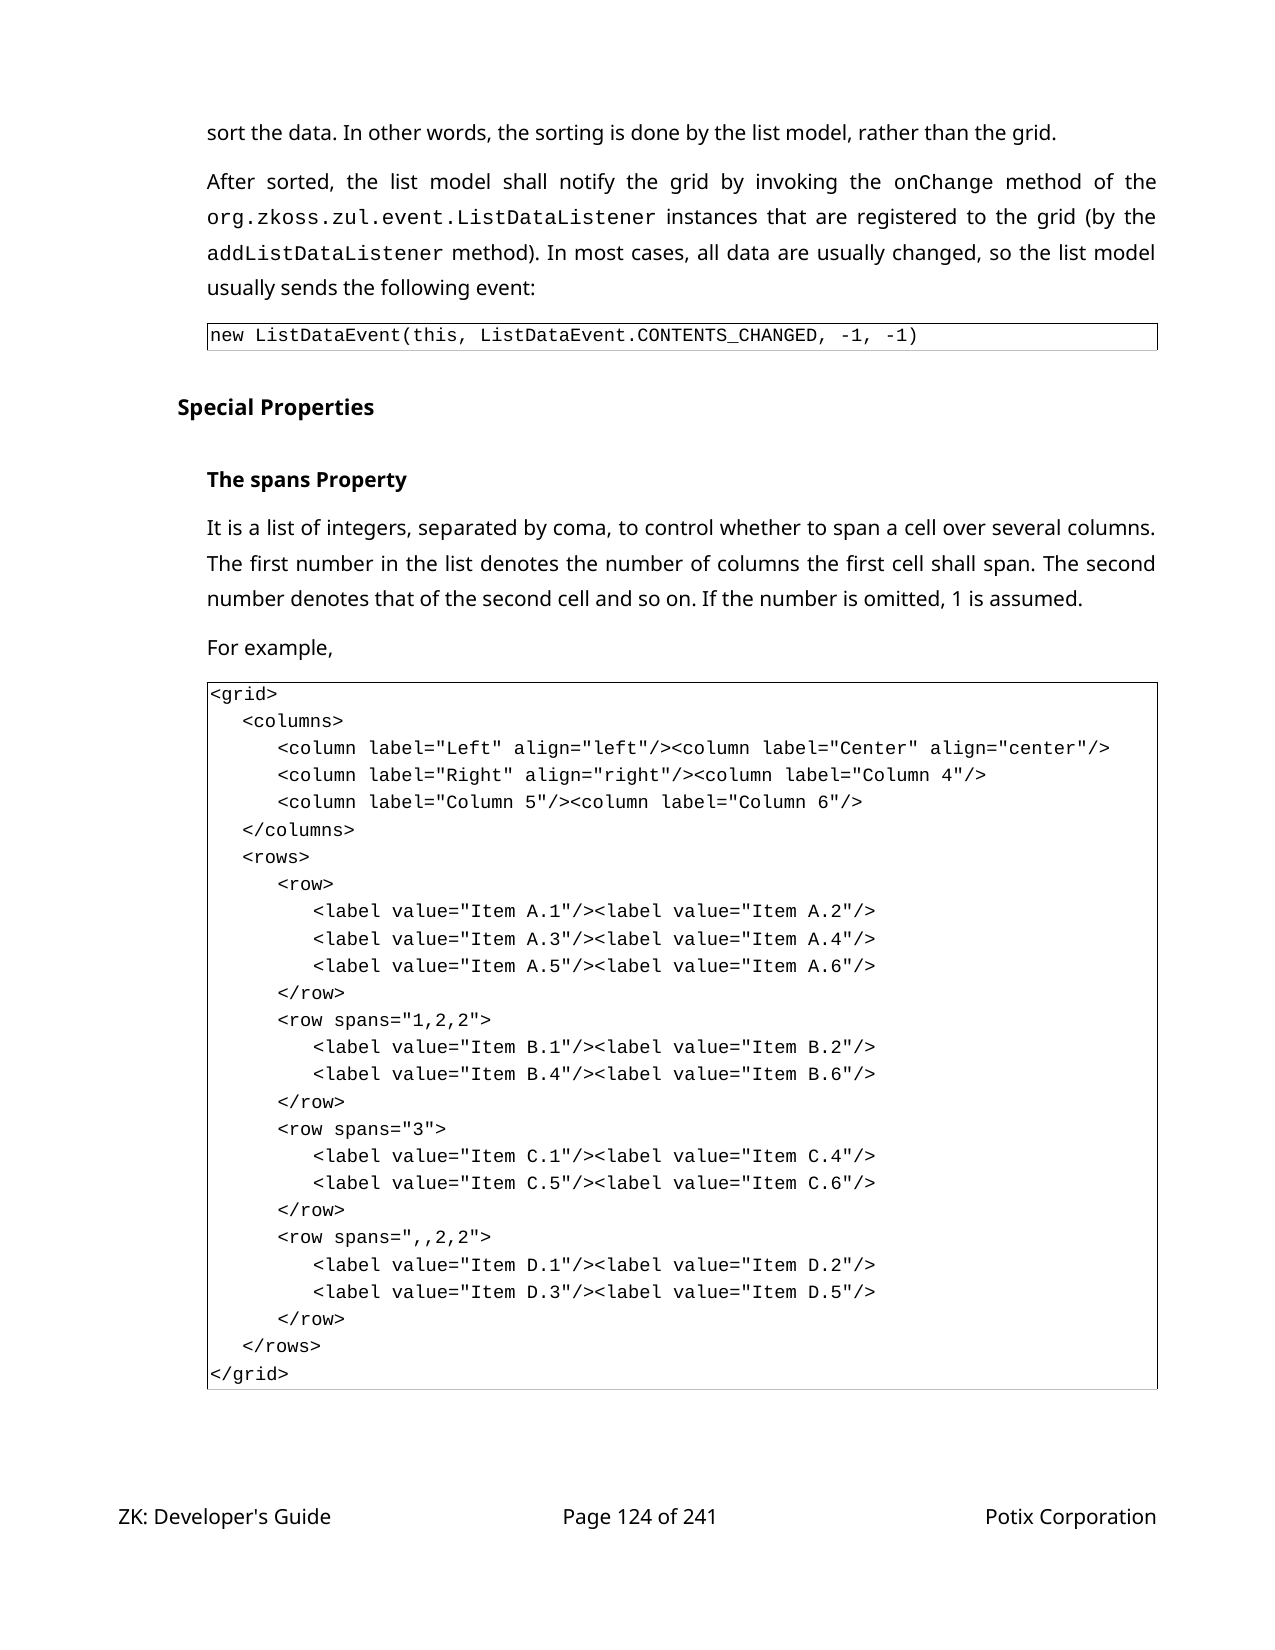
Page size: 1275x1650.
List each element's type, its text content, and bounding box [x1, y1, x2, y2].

subtitle The spans Property [207, 465, 1157, 493]
text <grid> [208, 683, 1157, 706]
text new ListDataEvent(this, ListDataEvent.CONTENTS_CHANGED, -1, -1) [208, 324, 1157, 350]
text <column label="Right" align="right"/><column label="Column 4"/> [208, 763, 1157, 787]
text sort the data. In other words, the sorting is done by the list model, rather than the grid. [207, 118, 1157, 146]
text <row spans="3"> [208, 1117, 1157, 1141]
text <label value="Item B.4"/><label value="Item B.6"/> [208, 1062, 1157, 1087]
text <column label="Column 5"/><column label="Column 6"/> [208, 790, 1157, 815]
text <label value="Item A.5"/><label value="Item A.6"/> [208, 953, 1157, 978]
text </row> [208, 1089, 1157, 1114]
text </row> [208, 981, 1157, 1005]
text <label value="Item A.3"/><label value="Item A.4"/> [208, 926, 1157, 951]
text <columns> [208, 709, 1157, 733]
text <column label="Left" align="left"/><column label="Center" align="center"/> [208, 736, 1157, 760]
text <label value="Item D.1"/><label value="Item D.2"/> [208, 1253, 1157, 1277]
text For example, [207, 633, 1157, 661]
text <row> [208, 872, 1157, 896]
text <label value="Item B.1"/><label value="Item B.2"/> [208, 1035, 1157, 1059]
text </columns> [208, 818, 1157, 842]
text After sorted, the list model shall notify the grid by invoking the onChange method of the org.zkoss.zul.event.ListDataListener instances that are registered to the grid (by the addListDataListener method). In most cases, all data are usually changed, so the list model usually sends the following event: [207, 167, 1157, 302]
text </rows> [208, 1334, 1157, 1358]
text <label value="Item C.5"/><label value="Item C.6"/> [208, 1171, 1157, 1195]
text It is a list of integers, separated by coma, to control whether to span a cell over several columns. The first number in the list denotes the number of columns the first cell shall span. The second number denotes that of the second cell and so on. If the number is omitted, 1 is assumed. [207, 513, 1157, 612]
text </grid> [208, 1361, 1157, 1389]
text </row> [208, 1198, 1157, 1222]
text <label value="Item A.1"/><label value="Item A.2"/> [208, 899, 1157, 923]
text <row spans="1,2,2"> [208, 1008, 1157, 1032]
subtitle Special Properties [177, 392, 1157, 422]
text <row spans=",,2,2"> [208, 1225, 1157, 1250]
text <label value="Item C.1"/><label value="Item C.4"/> [208, 1144, 1157, 1168]
text <label value="Item D.3"/><label value="Item D.5"/> [208, 1280, 1157, 1304]
text </row> [208, 1307, 1157, 1331]
text <rows> [208, 845, 1157, 869]
